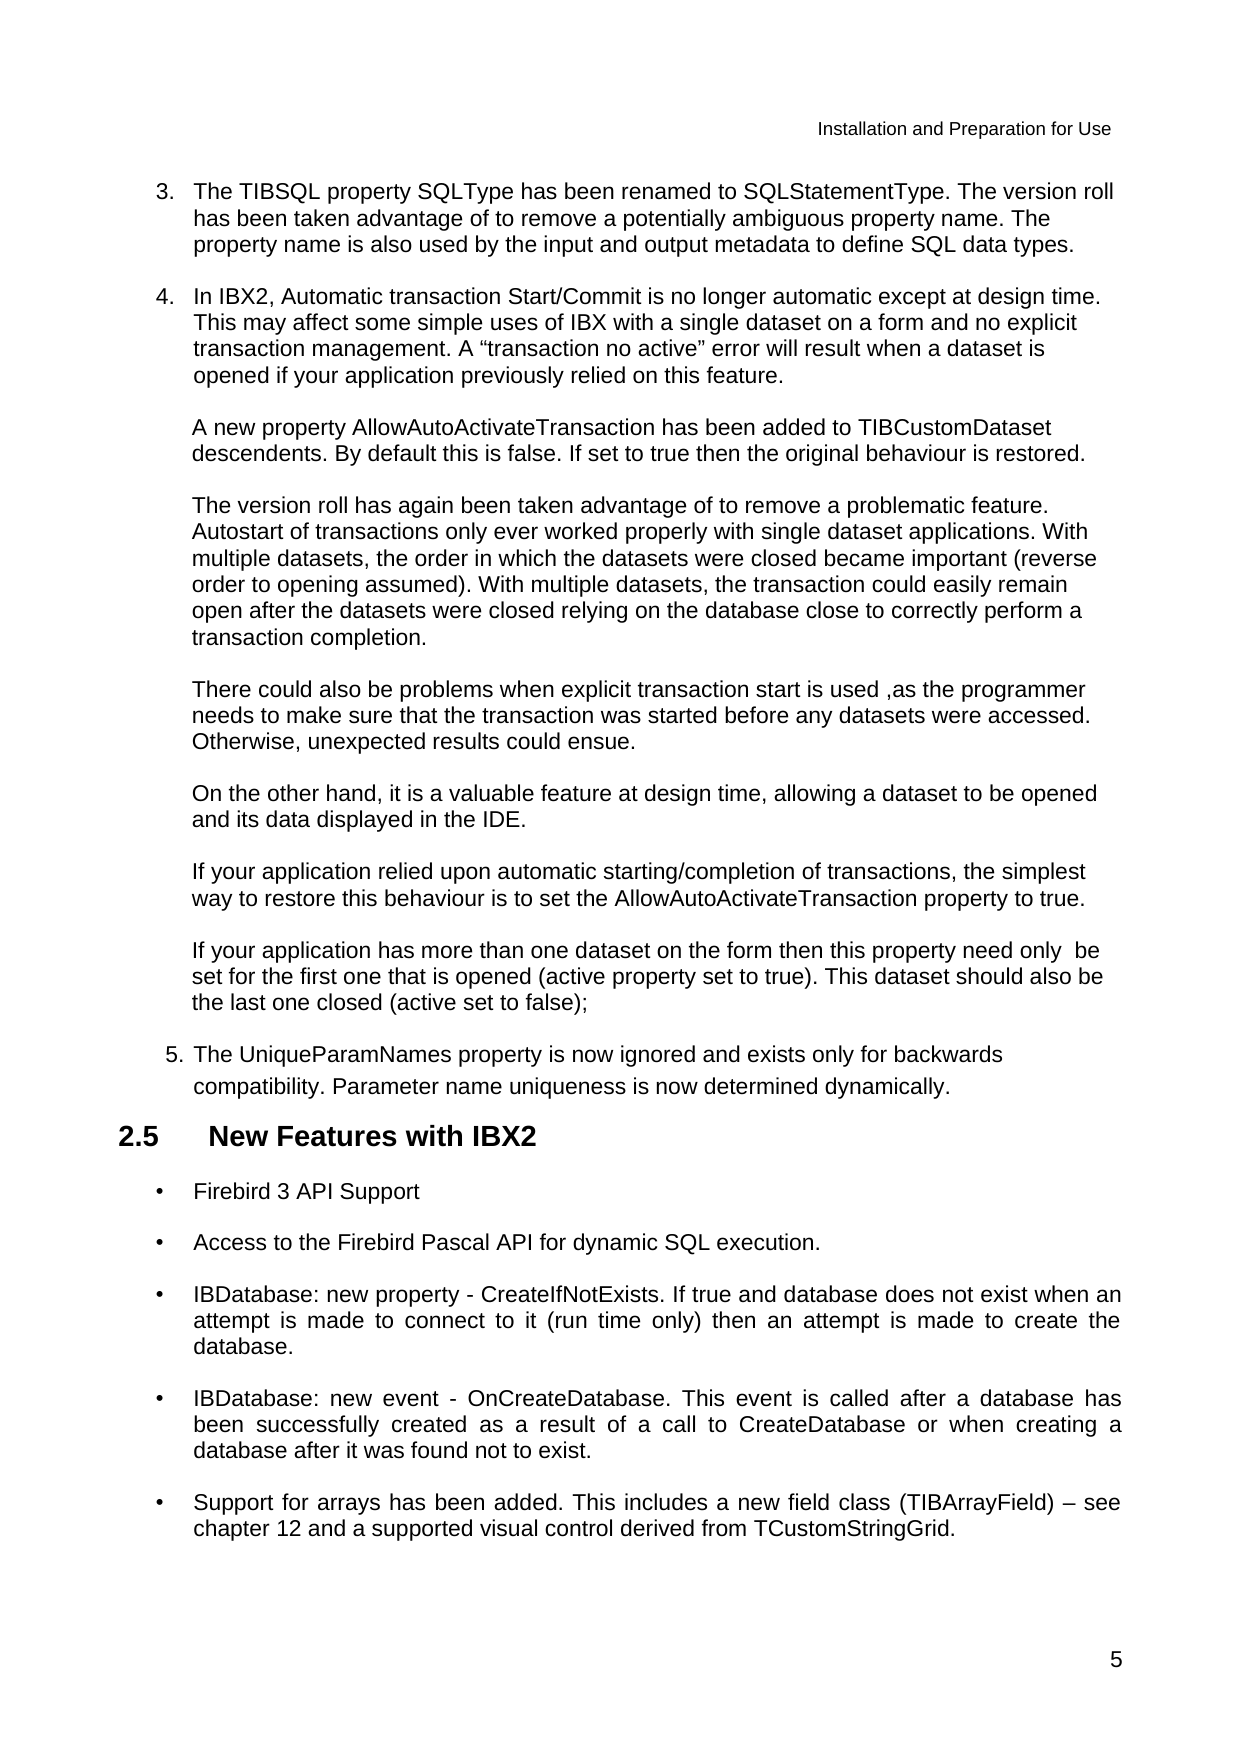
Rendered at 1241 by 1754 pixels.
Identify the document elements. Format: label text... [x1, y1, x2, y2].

text There could also be problems when explicit transaction start is used ,as the programmer needs to make sure that the transaction was started before any datasets were accessed. Otherwise, unexpected results could ensue. [192, 676, 1122, 754]
list Firebird 3 API Support [156, 1178, 1122, 1204]
text A new property AllowAutoActivateTransaction has been added to TIBCustomDataset descendents. By default this is false. If set to true then the original behaviour is restored. [192, 414, 1122, 466]
subtitle New Features with IBX2 [118, 1119, 1122, 1152]
list Access to the Firebird Pascal API for dynamic SQL execution. [156, 1229, 1122, 1256]
text If your application has more than one dataset on the form then this property need only be set for the first one that is opened (active property set to true). This dataset should also be the last one closed (active set to false); [192, 937, 1122, 1016]
list The TIBSQL property SQLType has been renamed to SQLStatementType. The version roll has been taken advantage of to remove a potentially ambiguous property name. The property name is also used by the input and output metadata to define SQL data types. [156, 178, 1122, 257]
list The UniqueParamNames property is now ignored and exists only for backwards compatibility. Parameter name uniqueness is now determined dynamically. [165, 1041, 1122, 1099]
text If your application relied upon automatic starting/completion of transactions, the simplest way to restore this behaviour is to set the AllowAutoActivateTransaction property to true. [192, 858, 1122, 911]
list IBDatabase: new event - OnCreateDatabase. This event is called after a database has been successfully created as a result of a call to CreateDatabase or when creating a database after it was found not to exist. [156, 1385, 1122, 1464]
list Support for arrays has been added. This includes a new field class (TIBArrayField) – see chapter 12 and a supported visual control derived from TCustomStringGrid. [156, 1489, 1122, 1541]
text The version roll has again been taken advantage of to remove a problematic feature. Autostart of transactions only ever worked properly with single dataset applications. With multiple datasets, the order in which the datasets were closed became important (reverse order to opening assumed). With multiple datasets, the transaction could easily remain open after the datasets were closed relying on the database close to correctly perform a transaction completion. [192, 492, 1122, 650]
list In IBX2, Automatic transaction Start/Commit is no longer automatic except at design time. This may affect some simple uses of IBX with a single dataset on a form and no explicit transaction management. A “transaction no active” error will result when a dataset is opened if your application previously relied on this feature. [156, 283, 1122, 388]
text On the other hand, it is a valuable feature at design time, allowing a dataset to be opened and its data displayed in the IDE. [192, 780, 1122, 833]
list IBDatabase: new property - CreateIfNotExists. If true and database does not exist when an attempt is made to connect to it (run time only) then an attempt is made to create the database. [156, 1281, 1122, 1360]
